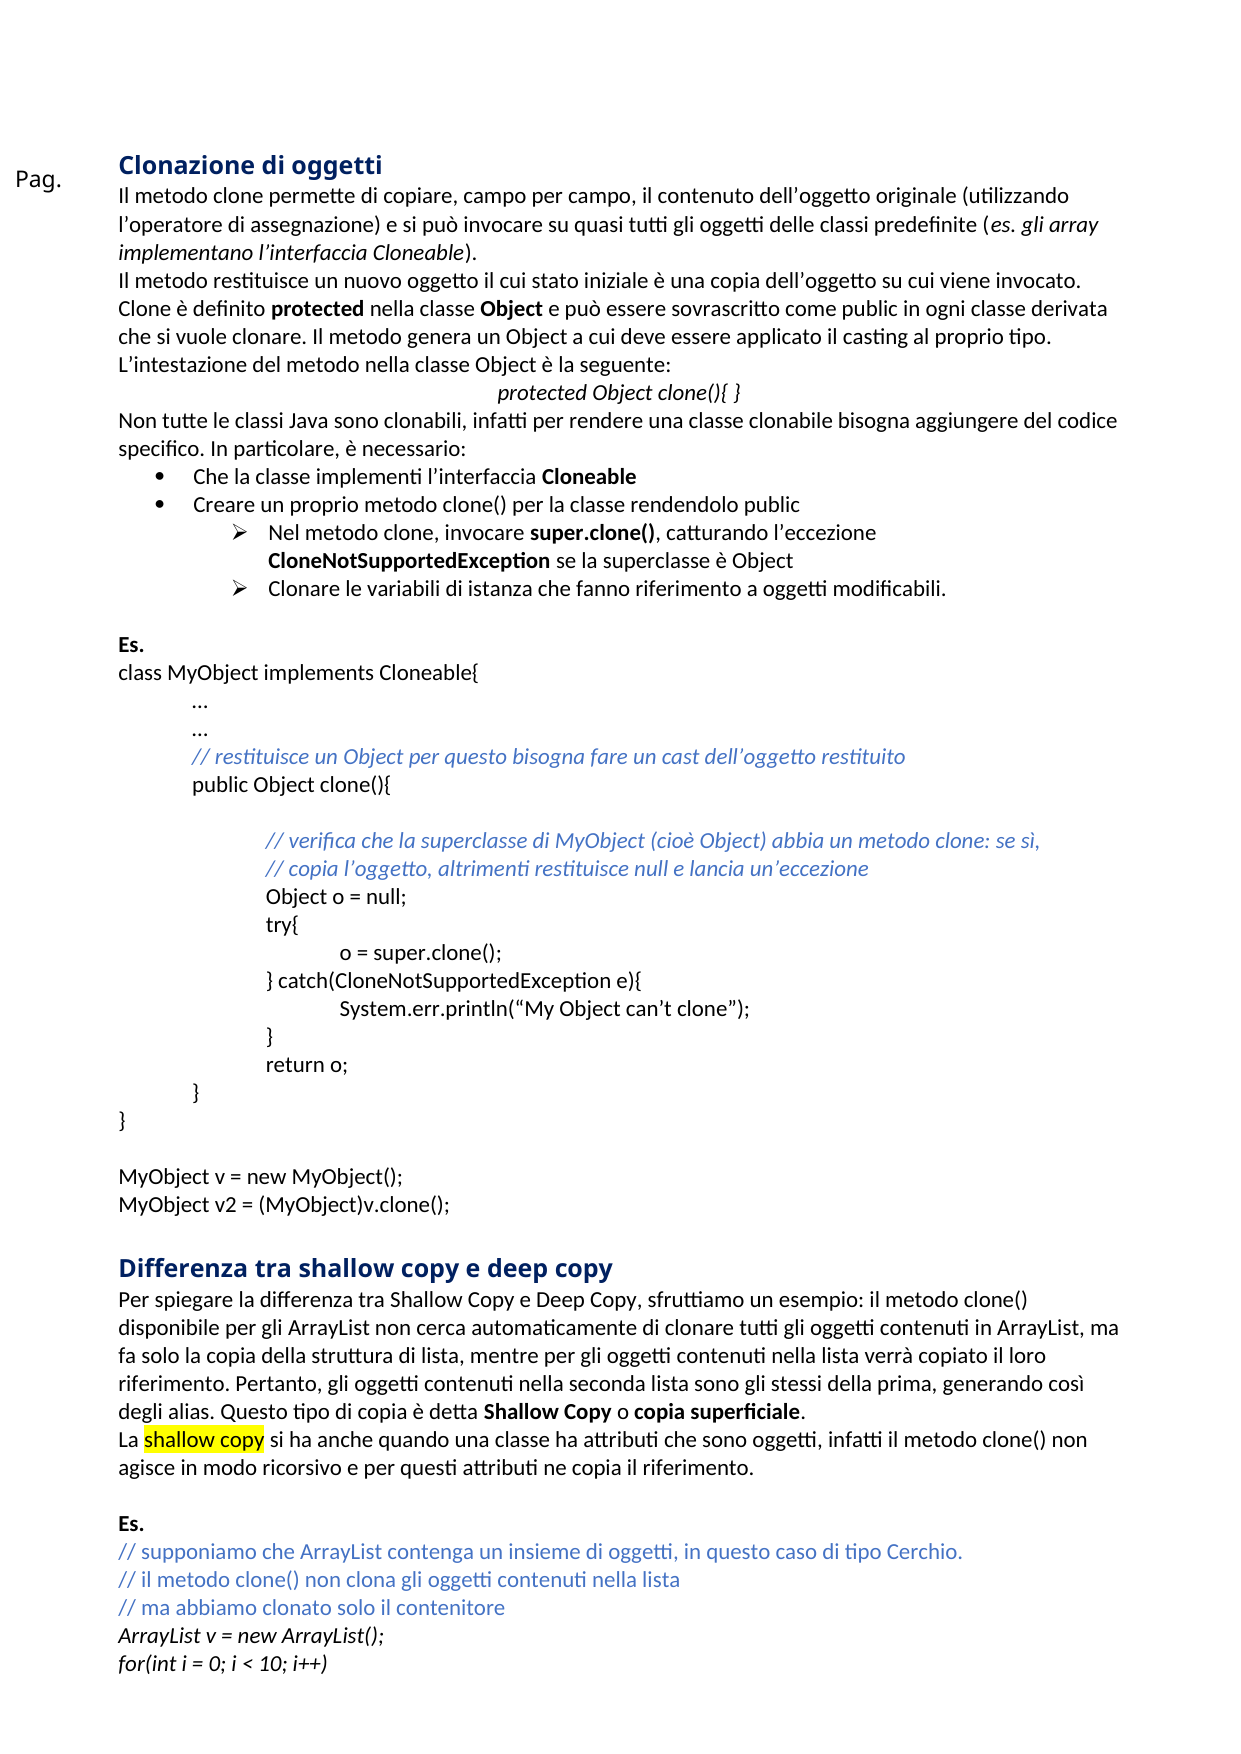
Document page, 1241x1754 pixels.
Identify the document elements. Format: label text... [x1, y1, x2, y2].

text Per spiegare la differenza tra Shallow Copy e Deep Copy, sfruttiamo un esempio: il metodo clone() disponibile per gli ArrayList non cerca automaticamente di clonare tutti gli oggetti contenuti in ArrayList, ma fa solo la copia della struttura di lista, mentre per gli oggetti contenuti nella lista verrà copiato il loro riferimento. Pertanto, gli oggetti contenuti nella seconda lista sono gli stessi della prima, generando così degli alias. Questo tipo di copia è detta Shallow Copy o copia superficiale. [118, 1285, 1122, 1425]
text Il metodo restituisce un nuovo oggetto il cui stato iniziale è una copia dell’oggetto su cui viene invocato. [118, 266, 1122, 294]
text class MyObject implements Cloneable{ [118, 658, 1122, 686]
text } [118, 1106, 1122, 1134]
text o = super.clone(); [118, 938, 1122, 966]
text // restituisce un Object per questo bisogna fare un cast dell’oggetto restituito [118, 742, 1122, 770]
list Creare un proprio metodo clone() per la classe rendendolo public [156, 490, 1122, 518]
text for(int i = 0; i < 10; i++) [118, 1649, 1122, 1677]
text MyObject v = new MyObject(); [118, 1162, 1122, 1190]
text // copia l’oggetto, altrimenti restituisce null e lancia un’eccezione [118, 854, 1122, 882]
text } [118, 1022, 1122, 1050]
text Object o = null; [118, 882, 1122, 910]
text System.err.println(“My Object can’t clone”); [118, 994, 1122, 1022]
text … [118, 714, 1122, 742]
text // ma abbiamo clonato solo il contenitore [118, 1593, 1122, 1621]
text return o; [118, 1050, 1122, 1078]
text // il metodo clone() non clona gli oggetti contenuti nella lista [118, 1565, 1122, 1593]
text … [118, 686, 1122, 714]
text try{ [118, 910, 1122, 938]
subtitle Clonazione di oggetti [118, 148, 1122, 182]
text Es. [118, 1509, 1122, 1537]
text public Object clone(){ [118, 770, 1122, 798]
text Non tutte le classi Java sono clonabili, infatti per rendere una classe clonabile bisogna aggiungere del codice specifico. In particolare, è necessario: [118, 406, 1122, 462]
text protected Object clone(){ } [118, 378, 1122, 406]
text // verifica che la superclasse di MyObject (cioè Object) abbia un metodo clone: se sì, [118, 826, 1122, 854]
text La shallow copy si ha anche quando una classe ha attributi che sono oggetti, infatti il metodo clone() non agisce in modo ricorsivo e per questi attributi ne copia il riferimento. [118, 1425, 1122, 1481]
list Nel metodo clone, invocare super.clone(), catturando l’eccezione CloneNotSupportedException se la superclasse è Object [231, 518, 1122, 574]
text ArrayList v = new ArrayList(); [118, 1621, 1122, 1649]
text } catch(CloneNotSupportedException e){ [118, 966, 1122, 994]
text Il metodo clone permette di copiare, campo per campo, il contenuto dell’oggetto originale (utilizzando l’operatore di assegnazione) e si può invocare su quasi tutti gli oggetti delle classi predefinite (es. gli array implementano l’interfaccia Cloneable). [118, 182, 1122, 266]
text Es. [118, 630, 1122, 658]
text MyObject v2 = (MyObject)v.clone(); [118, 1190, 1122, 1218]
list Che la classe implementi l’interfaccia Cloneable [156, 462, 1122, 490]
subtitle Differenza tra shallow copy e deep copy [118, 1251, 1122, 1285]
text Clone è definito protected nella classe Object e può essere sovrascritto come public in ogni classe derivata che si vuole clonare. Il metodo genera un Object a cui deve essere applicato il casting al proprio tipo. [118, 294, 1122, 350]
list Clonare le variabili di istanza che fanno riferimento a oggetti modificabili. [231, 574, 1122, 602]
text // supponiamo che ArrayList contenga un insieme di oggetti, in questo caso di tipo Cerchio. [118, 1537, 1122, 1565]
text L’intestazione del metodo nella classe Object è la seguente: [118, 350, 1122, 378]
text } [118, 1078, 1122, 1106]
